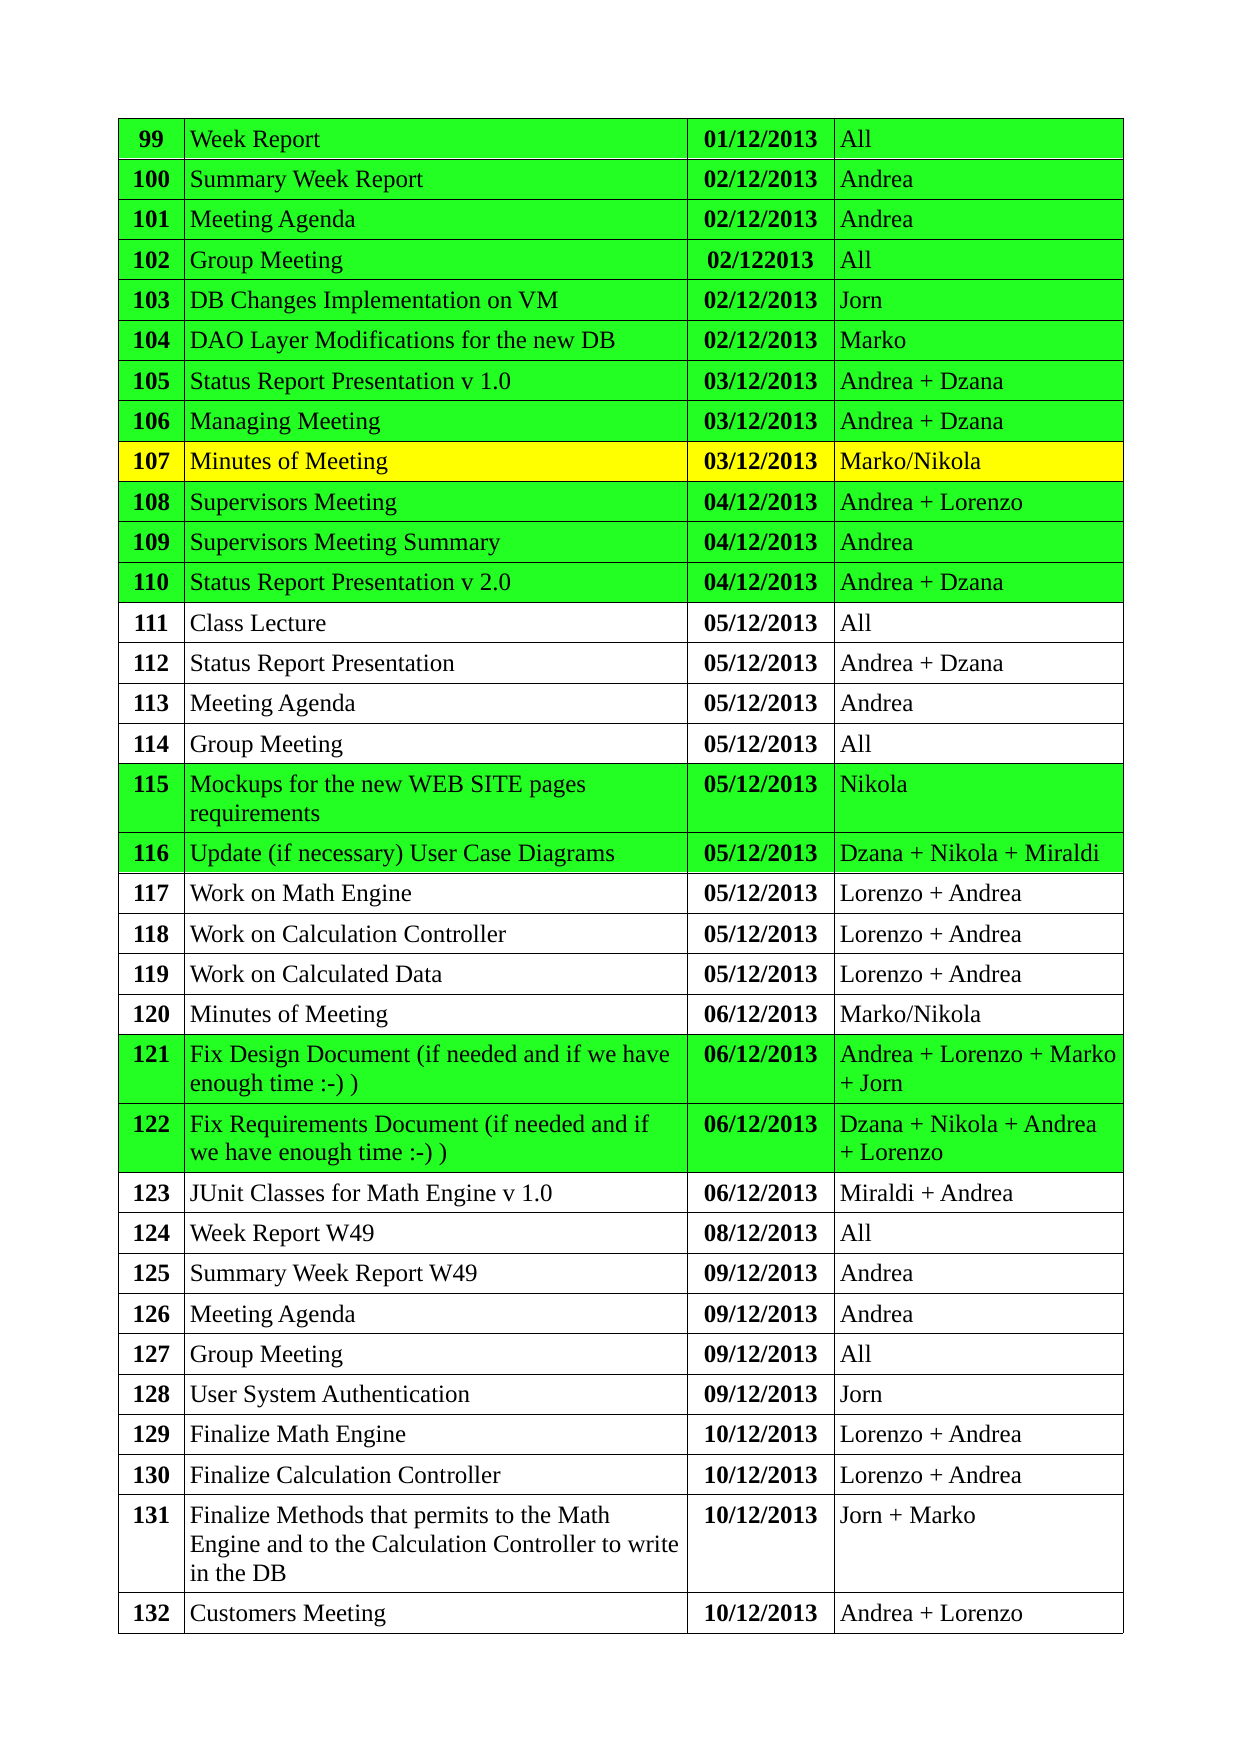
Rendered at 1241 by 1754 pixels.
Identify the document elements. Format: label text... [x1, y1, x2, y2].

table_cell Andrea [835, 522, 1123, 562]
table_cell 109 [119, 522, 184, 562]
table_cell Lorenzo + Andrea [835, 1415, 1123, 1454]
table_cell Lorenzo + Andrea [835, 874, 1123, 913]
table_cell Andrea + Lorenzo [835, 482, 1123, 521]
table_cell 03/12/2013 [688, 442, 834, 481]
table_cell 05/12/2013 [688, 874, 834, 913]
table_cell 05/12/2013 [688, 724, 834, 763]
table_cell Marko/Nikola [835, 995, 1123, 1034]
table_cell 126 [119, 1294, 184, 1333]
table_cell Status Report Presentation v 2.0 [185, 563, 687, 602]
table_cell Finalize Calculation Controller [185, 1455, 687, 1494]
table_cell Work on Math Engine [185, 874, 687, 913]
table_cell Marko [835, 321, 1123, 360]
table_cell Andrea [835, 684, 1123, 723]
table_cell 06/12/2013 [688, 1173, 834, 1212]
table_cell 120 [119, 995, 184, 1034]
table_cell 123 [119, 1173, 184, 1212]
table_cell 03/12/2013 [688, 361, 834, 400]
table_cell Andrea [835, 1254, 1123, 1293]
table_cell Supervisors Meeting [185, 482, 687, 521]
table_cell Work on Calculation Controller [185, 914, 687, 953]
table_cell Group Meeting [185, 1334, 687, 1373]
table_cell Jorn [835, 280, 1123, 320]
table_cell 08/12/2013 [688, 1213, 834, 1252]
table_cell Andrea + Dzana [835, 563, 1123, 602]
table_cell 09/12/2013 [688, 1375, 834, 1414]
table_cell Andrea + Lorenzo [835, 1593, 1123, 1632]
table_cell 05/12/2013 [688, 603, 834, 642]
table_cell Summary Week Report [185, 160, 687, 199]
table_cell All [835, 1213, 1123, 1252]
table_cell Andrea [835, 200, 1123, 239]
table_cell 102 [119, 240, 184, 279]
table_cell 105 [119, 361, 184, 400]
table_cell Week Report [185, 119, 687, 158]
table_cell 112 [119, 643, 184, 682]
table_cell 114 [119, 724, 184, 763]
table_cell Status Report Presentation [185, 643, 687, 682]
table_cell 131 [119, 1495, 184, 1592]
table_cell 05/12/2013 [688, 764, 834, 832]
table_cell 05/12/2013 [688, 954, 834, 993]
table_cell 117 [119, 874, 184, 913]
table_cell 10/12/2013 [688, 1495, 834, 1592]
table_cell 09/12/2013 [688, 1254, 834, 1293]
table_cell All [835, 724, 1123, 763]
table_cell 05/12/2013 [688, 833, 834, 872]
table_cell All [835, 119, 1123, 158]
table_cell 10/12/2013 [688, 1455, 834, 1494]
table_cell Miraldi + Andrea [835, 1173, 1123, 1212]
table_cell 06/12/2013 [688, 1035, 834, 1103]
table_cell Andrea [835, 1294, 1123, 1333]
table_cell Lorenzo + Andrea [835, 954, 1123, 993]
table_cell 05/12/2013 [688, 684, 834, 723]
table_cell 02/12/2013 [688, 280, 834, 320]
table_cell Jorn [835, 1375, 1123, 1414]
table_cell All [835, 603, 1123, 642]
table_cell DB Changes Implementation on VM [185, 280, 687, 320]
table_cell Andrea + Dzana [835, 361, 1123, 400]
table_cell 04/12/2013 [688, 522, 834, 562]
table_cell JUnit Classes for Math Engine v 1.0 [185, 1173, 687, 1212]
table_cell Andrea [835, 160, 1123, 199]
table_cell Finalize Methods that permits to the Math Engine and to the Calculation Controller to write in the DB [185, 1495, 687, 1592]
table_cell 06/12/2013 [688, 995, 834, 1034]
table_cell Meeting Agenda [185, 200, 687, 239]
table_cell 02/122013 [688, 240, 834, 279]
table_cell Mockups for the new WEB SITE pages requirements [185, 764, 687, 832]
table_cell Customers Meeting [185, 1593, 687, 1632]
table_cell Dzana + Nikola + Miraldi [835, 833, 1123, 872]
table_cell 99 [119, 119, 184, 158]
table_cell Meeting Agenda [185, 684, 687, 723]
table_cell Jorn + Marko [835, 1495, 1123, 1592]
table_cell Meeting Agenda [185, 1294, 687, 1333]
table_cell 119 [119, 954, 184, 993]
table_cell 103 [119, 280, 184, 320]
table_cell 115 [119, 764, 184, 832]
table_cell Group Meeting [185, 240, 687, 279]
table_cell Class Lecture [185, 603, 687, 642]
table_cell Andrea + Dzana [835, 643, 1123, 682]
table_cell All [835, 240, 1123, 279]
table_cell Dzana + Nikola + Andrea + Lorenzo [835, 1104, 1123, 1172]
table_cell 101 [119, 200, 184, 239]
table_cell 122 [119, 1104, 184, 1172]
table_cell 02/12/2013 [688, 200, 834, 239]
table_cell 125 [119, 1254, 184, 1293]
table_cell 107 [119, 442, 184, 481]
table_cell 111 [119, 603, 184, 642]
table_cell 110 [119, 563, 184, 602]
table_cell 116 [119, 833, 184, 872]
table_cell 06/12/2013 [688, 1104, 834, 1172]
table_cell 118 [119, 914, 184, 953]
table_cell 100 [119, 160, 184, 199]
table_cell Fix Design Document (if needed and if we have enough time :-) ) [185, 1035, 687, 1103]
table_cell Andrea + Lorenzo + Marko + Jorn [835, 1035, 1123, 1103]
table_cell 121 [119, 1035, 184, 1103]
table_cell 104 [119, 321, 184, 360]
table_cell Group Meeting [185, 724, 687, 763]
table_cell 02/12/2013 [688, 321, 834, 360]
table_cell Status Report Presentation v 1.0 [185, 361, 687, 400]
table_cell User System Authentication [185, 1375, 687, 1414]
table_cell 129 [119, 1415, 184, 1454]
table_cell Minutes of Meeting [185, 995, 687, 1034]
table_cell 04/12/2013 [688, 482, 834, 521]
table_cell All [835, 1334, 1123, 1373]
table_cell Minutes of Meeting [185, 442, 687, 481]
table_cell 05/12/2013 [688, 643, 834, 682]
table_cell 108 [119, 482, 184, 521]
table_cell Lorenzo + Andrea [835, 1455, 1123, 1494]
table_cell Week Report W49 [185, 1213, 687, 1252]
table_cell 02/12/2013 [688, 160, 834, 199]
table_cell 132 [119, 1593, 184, 1632]
table_cell 05/12/2013 [688, 914, 834, 953]
table_cell 106 [119, 401, 184, 441]
table_cell Finalize Math Engine [185, 1415, 687, 1454]
table_cell 10/12/2013 [688, 1593, 834, 1632]
table_cell Update (if necessary) User Case Diagrams [185, 833, 687, 872]
table_cell DAO Layer Modifications for the new DB [185, 321, 687, 360]
table_cell Andrea + Dzana [835, 401, 1123, 441]
table_cell 10/12/2013 [688, 1415, 834, 1454]
table_cell 113 [119, 684, 184, 723]
table_cell 04/12/2013 [688, 563, 834, 602]
table_cell 124 [119, 1213, 184, 1252]
table_cell Nikola [835, 764, 1123, 832]
table_cell 127 [119, 1334, 184, 1373]
table_cell 03/12/2013 [688, 401, 834, 441]
table_cell Summary Week Report W49 [185, 1254, 687, 1293]
table_cell Lorenzo + Andrea [835, 914, 1123, 953]
table_cell 130 [119, 1455, 184, 1494]
table_cell 09/12/2013 [688, 1294, 834, 1333]
table_cell Marko/Nikola [835, 442, 1123, 481]
table_cell 09/12/2013 [688, 1334, 834, 1373]
table_cell 128 [119, 1375, 184, 1414]
table_cell Fix Requirements Document (if needed and if we have enough time :-) ) [185, 1104, 687, 1172]
table_cell Supervisors Meeting Summary [185, 522, 687, 562]
table_cell 01/12/2013 [688, 119, 834, 158]
table_cell Managing Meeting [185, 401, 687, 441]
table_cell Work on Calculated Data [185, 954, 687, 993]
